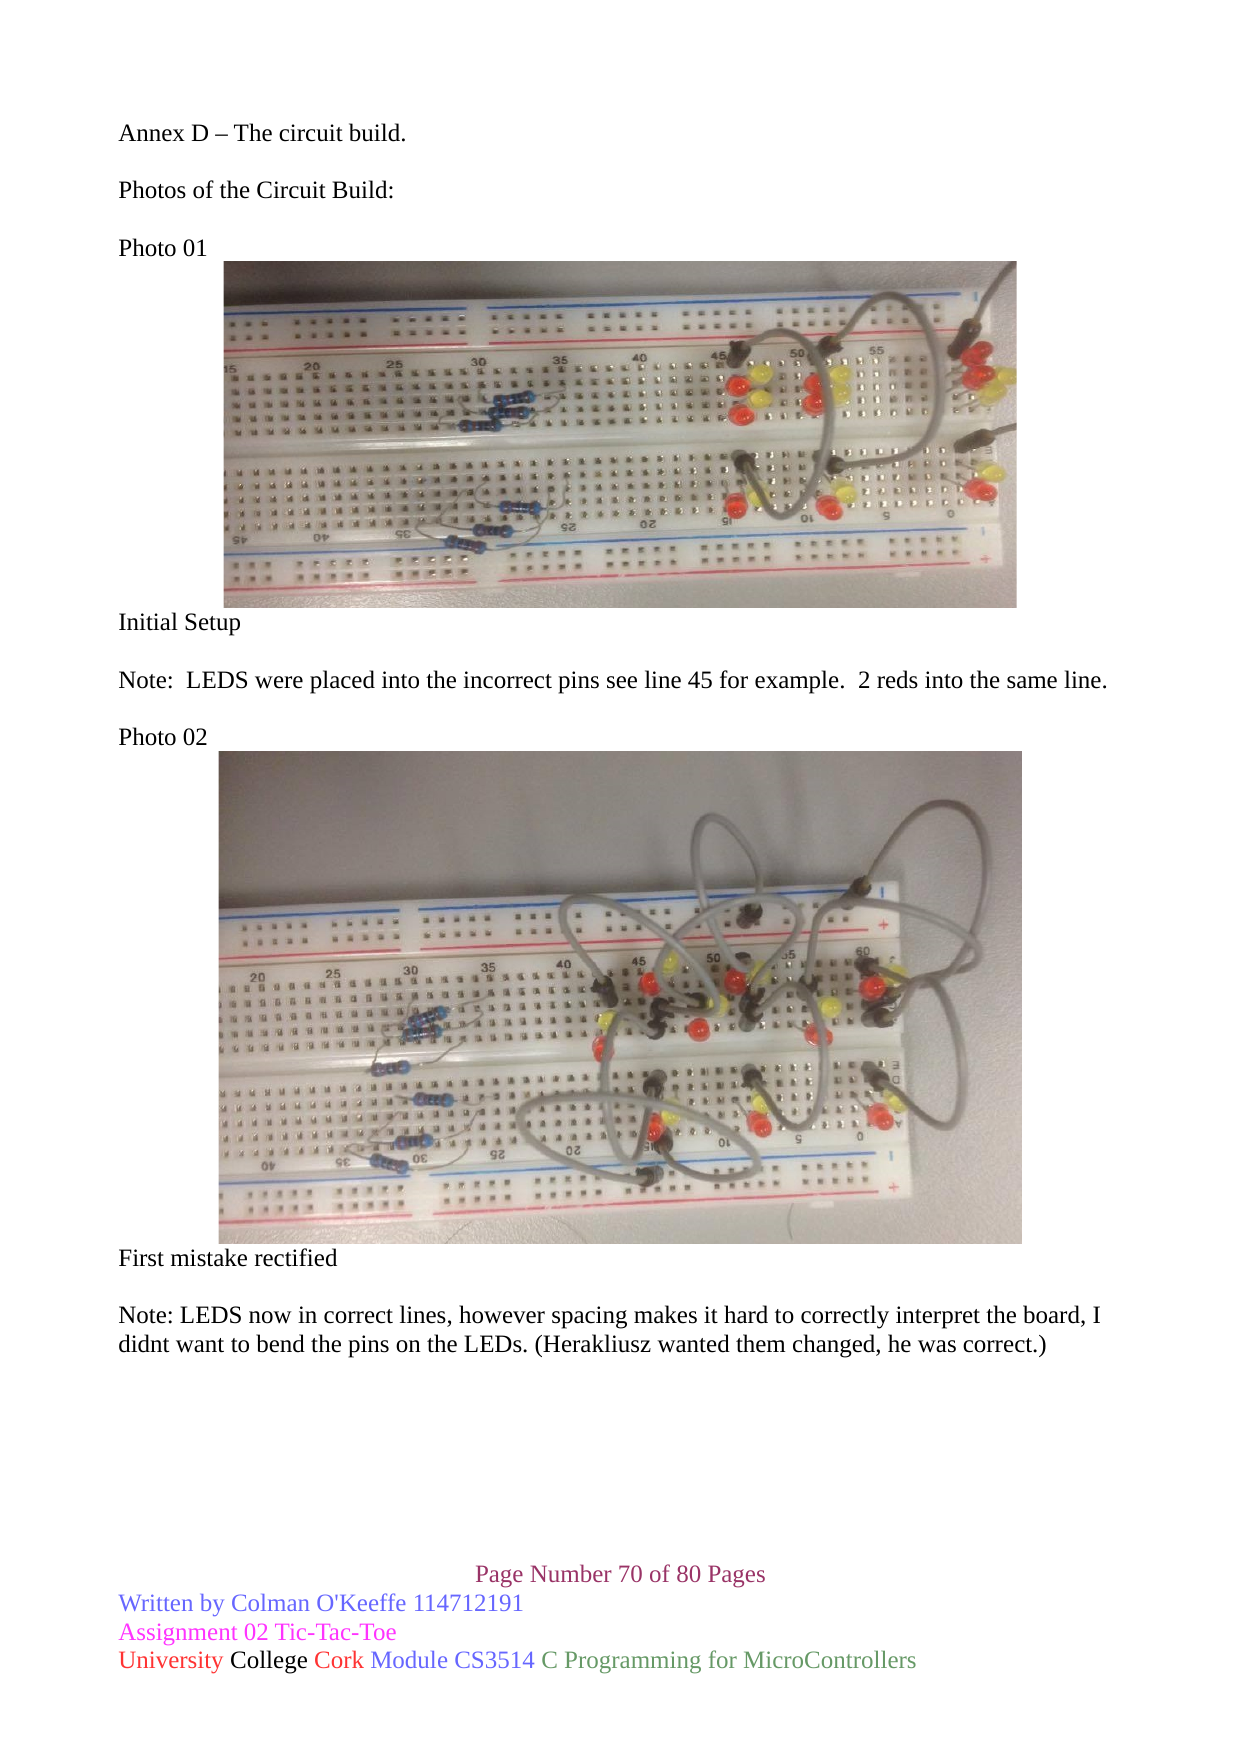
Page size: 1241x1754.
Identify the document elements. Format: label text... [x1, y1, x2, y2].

text Initial Setup [118, 608, 1122, 636]
text Photo 02 [118, 722, 1122, 751]
text Note: LEDS were placed into the incorrect pins see line 45 for example. 2 reds into the same line. [118, 665, 1122, 694]
text First mistake rectified [118, 1244, 1122, 1272]
text Note: LEDS now in correct lines, however spacing makes it hard to correctly interpret the board, I didnt want to bend the pins on the LEDs. (Herakliusz wanted them changed, he was correct.) [118, 1301, 1122, 1358]
text Photos of the Circuit Build: [118, 176, 1122, 204]
text Photo 01 [118, 233, 1122, 262]
text Annex D – The circuit build. [118, 118, 1122, 147]
picture [223, 261, 1017, 608]
picture [218, 751, 1022, 1244]
